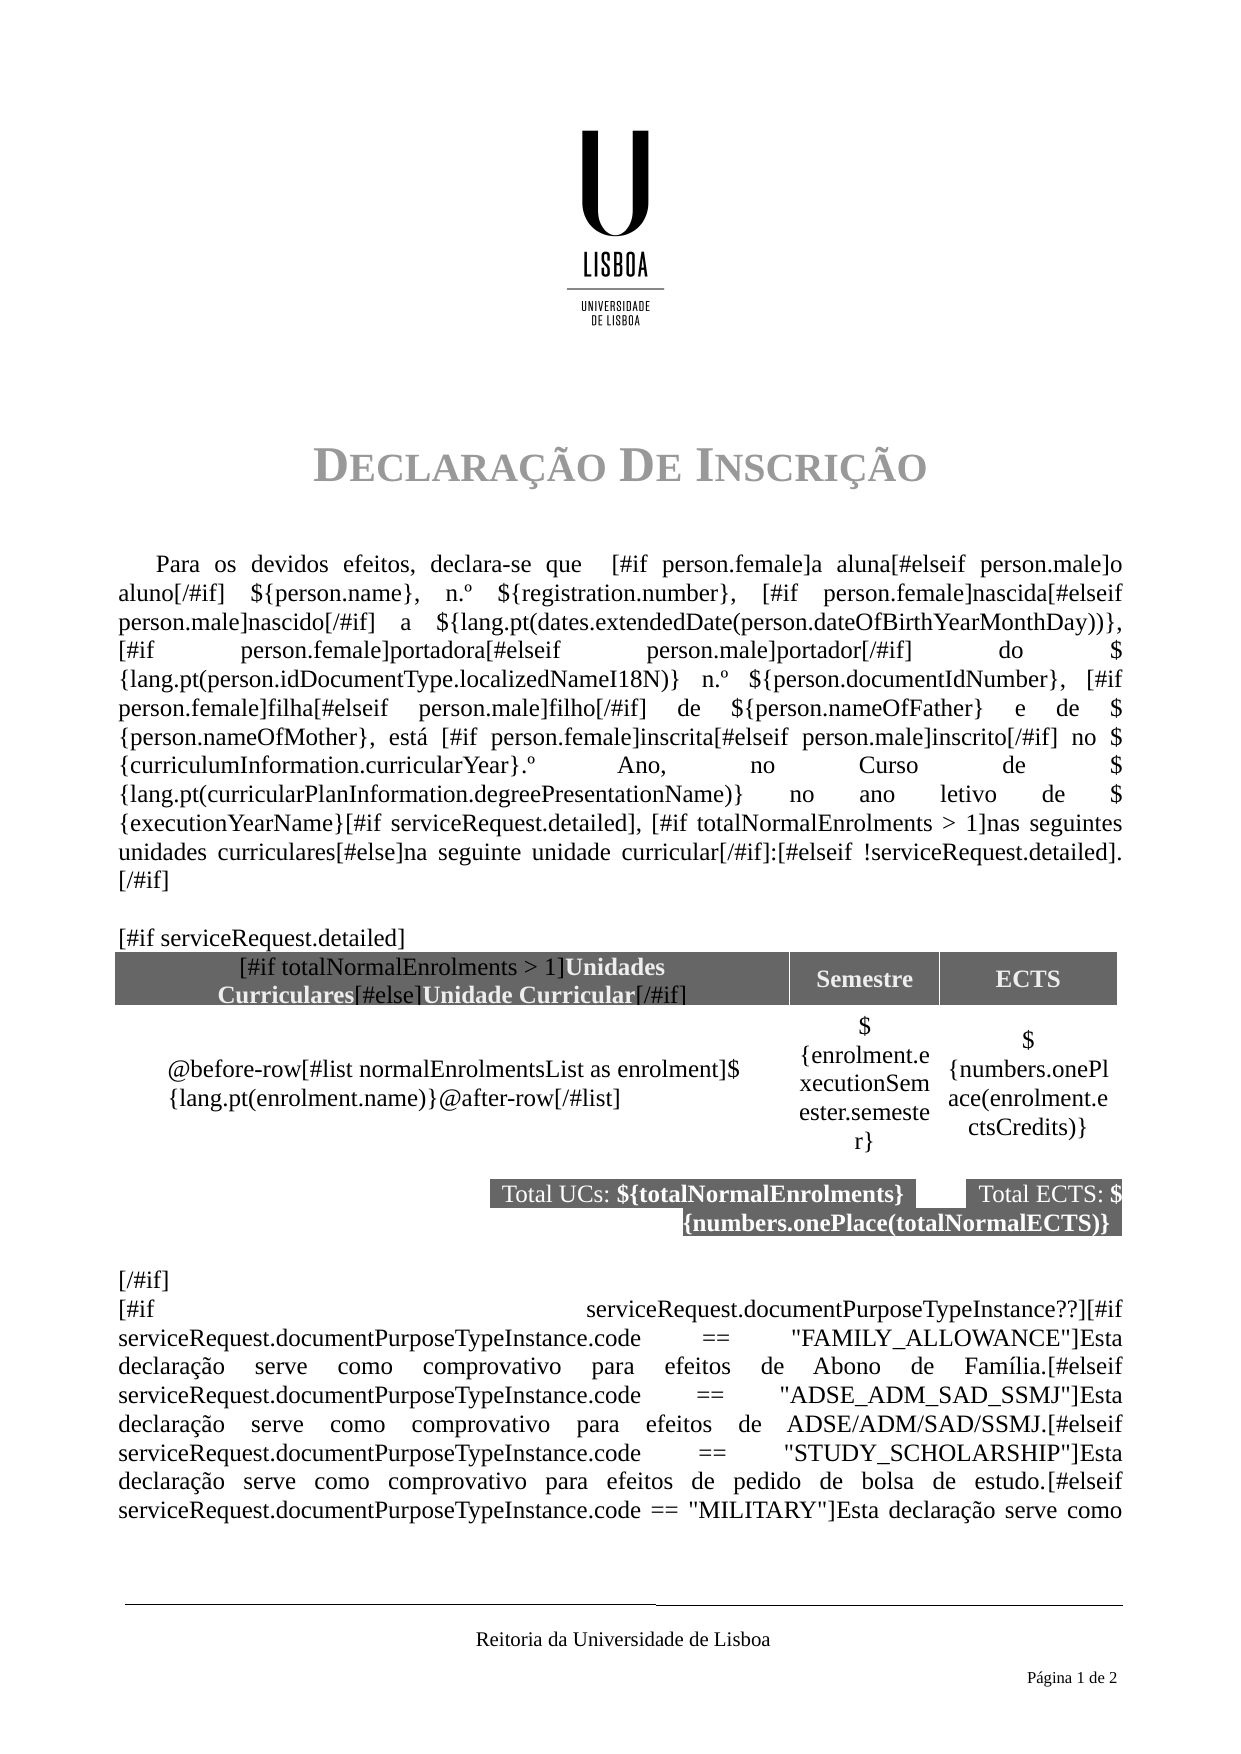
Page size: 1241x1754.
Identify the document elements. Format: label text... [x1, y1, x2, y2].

text [#if serviceRequest.documentPurposeTypeInstance??][#if serviceRequest.documentPurposeTypeInstance.code == "FAMILY_ALLOWANCE"]Esta declaração serve como comprovativo para efeitos de Abono de Família.[#elseif serviceRequest.documentPurposeTypeInstance.code == "ADSE_ADM_SAD_SSMJ"]Esta declaração serve como comprovativo para efeitos de ADSE/ADM/SAD/SSMJ.[#elseif serviceRequest.documentPurposeTypeInstance.code == "STUDY_SCHOLARSHIP"]Esta declaração serve como comprovativo para efeitos de pedido de bolsa de estudo.[#elseif serviceRequest.documentPurposeTypeInstance.code == "MILITARY"]Esta declaração serve como [118, 1294, 1122, 1524]
table_header ECTS [940, 952, 1117, 1005]
text Declaração De Inscrição [118, 434, 1122, 492]
table_cell ${enrolment.executionSemester.semester} [790, 1005, 939, 1161]
text Total UCs: ${totalNormalEnrolments} Total ECTS: ${numbers.onePlace(totalNormalECTS)} [118, 1179, 1122, 1236]
table_cell @before-row[#list normalEnrolmentsList as enrolment]${lang.pt(enrolment.name)}@after-row[/#list] [115, 1005, 789, 1161]
text [/#if] [118, 1265, 1122, 1294]
table_header Semestre [790, 952, 939, 1005]
text Para os devidos efeitos, declara-se que [#if person.female]a aluna[#elseif person.male]o aluno[/#if] ${person.name}, n.º ${registration.number}, [#if person.female]nascida[#elseif person.male]nascido[/#if] a ${lang.pt(dates.extendedDate(person.dateOfBirthYearMonthDay))}, [#if person.female]portadora[#elseif person.male]portador[/#if] do ${lang.pt(person.idDocumentType.localizedNameI18N)} n.º ${person.documentIdNumber}, [#if person.female]filha[#elseif person.male]filho[/#if] de ${person.nameOfFather} e de ${person.nameOfMother}, está [#if person.female]inscrita[#elseif person.male]inscrito[/#if] no ${curriculumInformation.curricularYear}.º Ano, no Curso de ${lang.pt(curricularPlanInformation.degreePresentationName)} no ano letivo de ${executionYearName}[#if serviceRequest.detailed], [#if totalNormalEnrolments > 1]nas seguintes unidades curriculares[#else]na seguinte unidade curricular[/#if]:[#elseif !serviceRequest.detailed].[/#if] [118, 549, 1122, 894]
table_header [#if totalNormalEnrolments > 1]Unidades Curriculares[#else]Unidade Curricular[/#if] [115, 952, 789, 1005]
table_cell ${numbers.onePlace(enrolment.ectsCredits)} [940, 1005, 1117, 1161]
picture [542, 106, 689, 350]
text [#if serviceRequest.detailed] [118, 923, 1122, 952]
